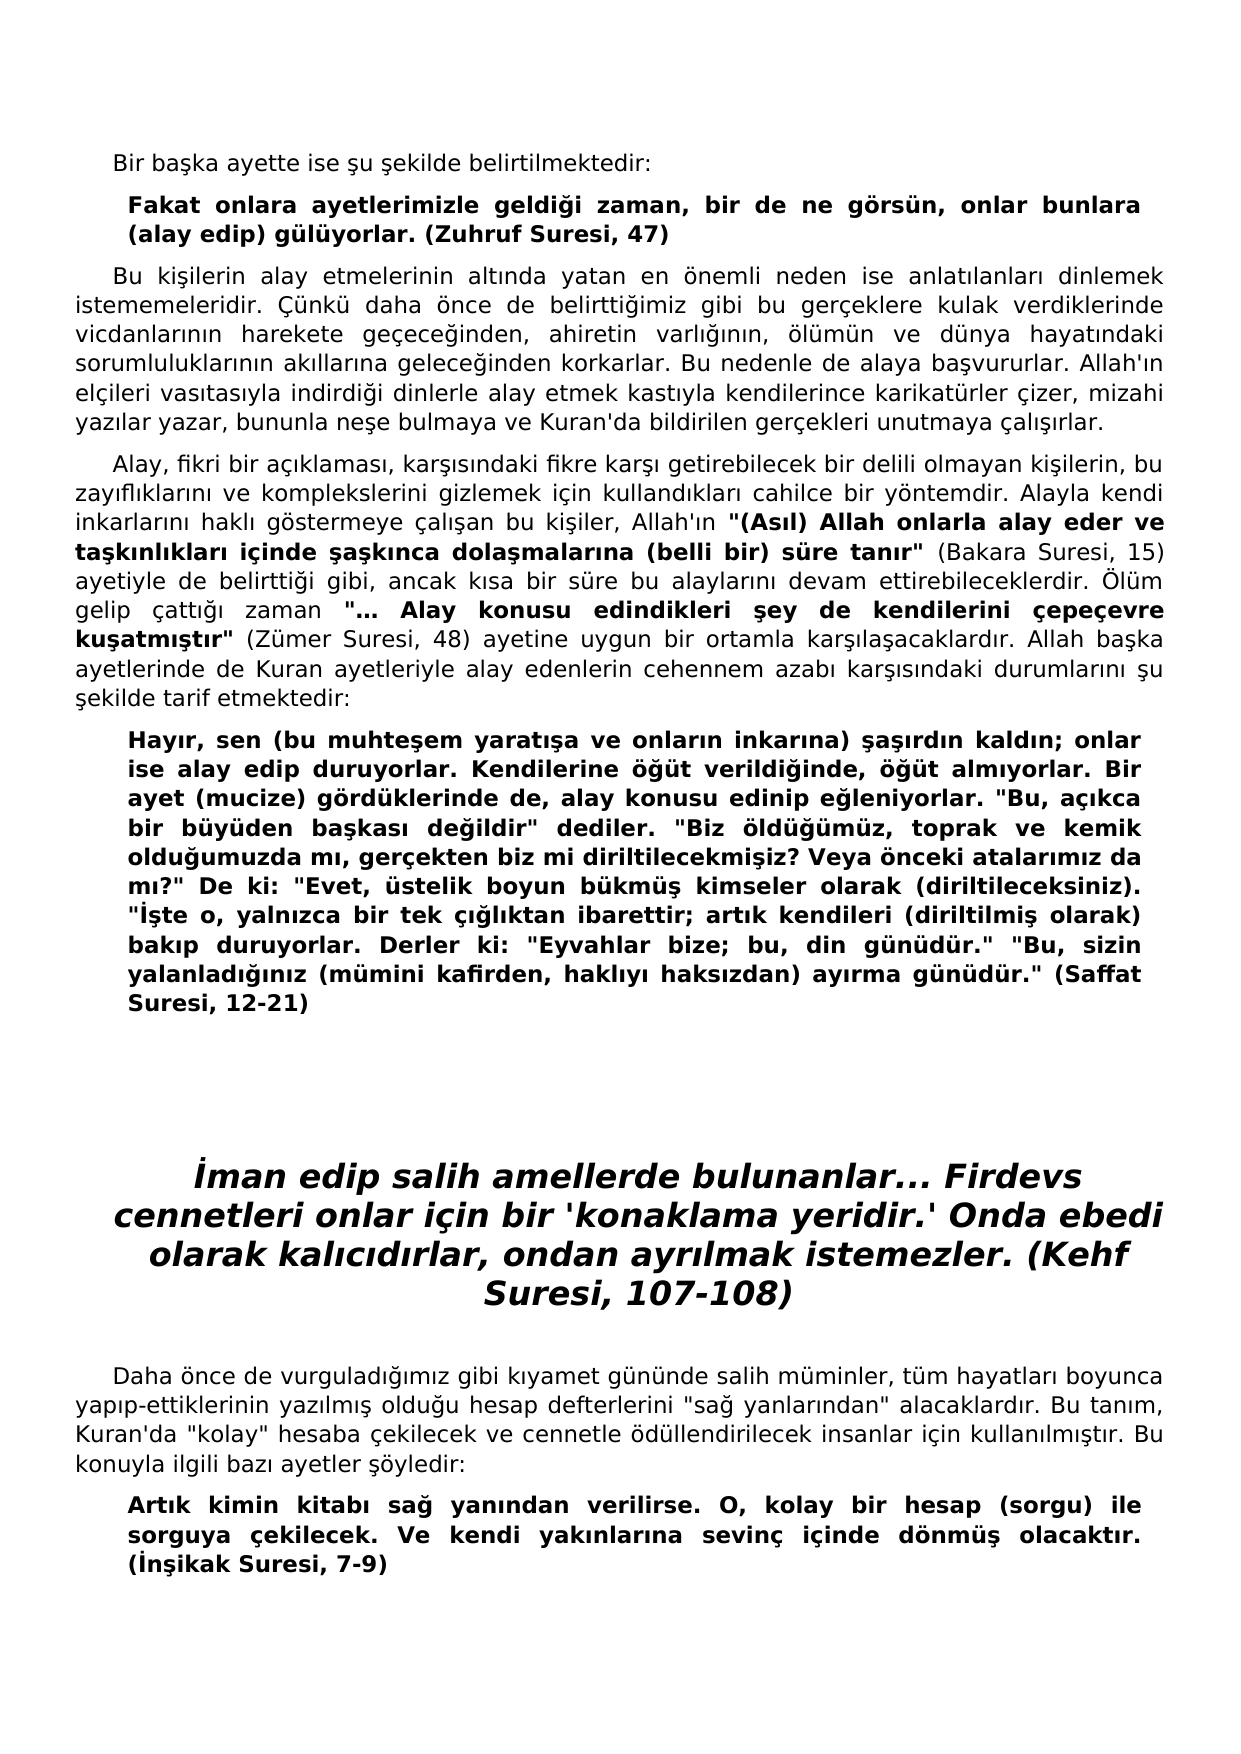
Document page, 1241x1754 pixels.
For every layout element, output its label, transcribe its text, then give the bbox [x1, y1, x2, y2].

text Alay, fikri bir açıklaması, karşısındaki fikre karşı getirebilecek bir delili olmayan kişilerin, bu zayıflıklarını ve komplekslerini gizlemek için kullandıkları cahilce bir yöntemdir. Alayla kendi inkarlarını haklı göstermeye çalışan bu kişiler, Allah'ın "(Asıl) Allah onlarla alay eder ve taşkınlıkları içinde şaşkınca dolaşmalarına (belli bir) süre tanır" (Bakara Suresi, 15) ayetiyle de belirttiği gibi, ancak kısa bir süre bu alaylarını devam ettirebileceklerdir. Ölüm gelip çattığı zaman "… Alay konusu edindikleri şey de kendilerini çepeçevre kuşatmıştır" (Zümer Suresi, 48) ayetine uygun bir ortamla karşılaşacaklardır. Allah başka ayetlerinde de Kuran ayetleriyle alay edenlerin cehennem azabı karşısındaki durumlarını şu şekilde tarif etmektedir: [75, 451, 1165, 712]
text Daha önce de vurguladığımız gibi kıyamet gününde salih müminler, tüm hayatları boyunca yapıp-ettiklerinin yazılmış olduğu hesap defterlerini "sağ yanlarından" alacaklardır. Bu tanım, Kuran'da "kolay" hesaba çekilecek ve cennetle ödüllendirilecek insanlar için kullanılmıştır. Bu konuyla ilgili bazı ayetler şöyledir: [75, 1363, 1165, 1477]
text Bir başka ayette ise şu şekilde belirtilmektedir: [75, 150, 1165, 177]
subtitle İman edip salih amellerde bulunanlar... Firdevs cennetleri onlar için bir 'konaklama yeridir.' Onda ebedi olarak kalıcıdırlar, ondan ayrılmak istemezler. (Kehf Suresi, 107-108) [112, 1157, 1165, 1313]
text Bu kişilerin alay etmelerinin altında yatan en önemli neden ise anlatılanları dinlemek istememeleridir. Çünkü daha önce de belirttiğimiz gibi bu gerçeklere kulak verdiklerinde vicdanlarının harekete geçeceğinden, ahiretin varlığının, ölümün ve dünya hayatındaki sorumluluklarının akıllarına geleceğinden korkarlar. Bu nedenle de alaya başvururlar. Allah'ın elçileri vasıtasıyla indirdiği dinlerle alay etmek kastıyla kendilerince karikatürler çizer, mizahi yazılar yazar, bununla neşe bulmaya ve Kuran'da bildirilen gerçekleri unutmaya çalışırlar. [75, 263, 1165, 436]
text Hayır, sen (bu muhteşem yaratışa ve onların inkarına) şaşırdın kaldın; onlar ise alay edip duruyorlar. Kendilerine öğüt verildiğinde, öğüt almıyorlar. Bir ayet (mucize) gördüklerinde de, alay konusu edinip eğleniyorlar. "Bu, açıkca bir büyüden başkası değildir" dediler. "Biz öldüğümüz, toprak ve kemik olduğumuzda mı, gerçekten biz mi diriltilecekmişiz? Veya önceki atalarımız da mı?" De ki: "Evet, üstelik boyun bükmüş kimseler olarak (diriltileceksiniz). "İşte o, yalnızca bir tek çığlıktan ibarettir; artık kendileri (diriltilmiş olarak) bakıp duruyorlar. Derler ki: "Eyvahlar bize; bu, din günüdür." "Bu, sizin yalanladığınız (mümini kafirden, haklıyı haksızdan) ayırma günüdür." (Saffat Suresi, 12-21) [127, 727, 1143, 1017]
text Fakat onlara ayetlerimizle geldiği zaman, bir de ne görsün, onlar bunlara (alay edip) gülüyorlar. (Zuhruf Suresi, 47) [127, 192, 1143, 248]
text Artık kimin kitabı sağ yanından verilirse. O, kolay bir hesap (sorgu) ile sorguya çekilecek. Ve kendi yakınlarına sevinç içinde dönmüş olacaktır. (İnşikak Suresi, 7-9) [127, 1492, 1143, 1578]
